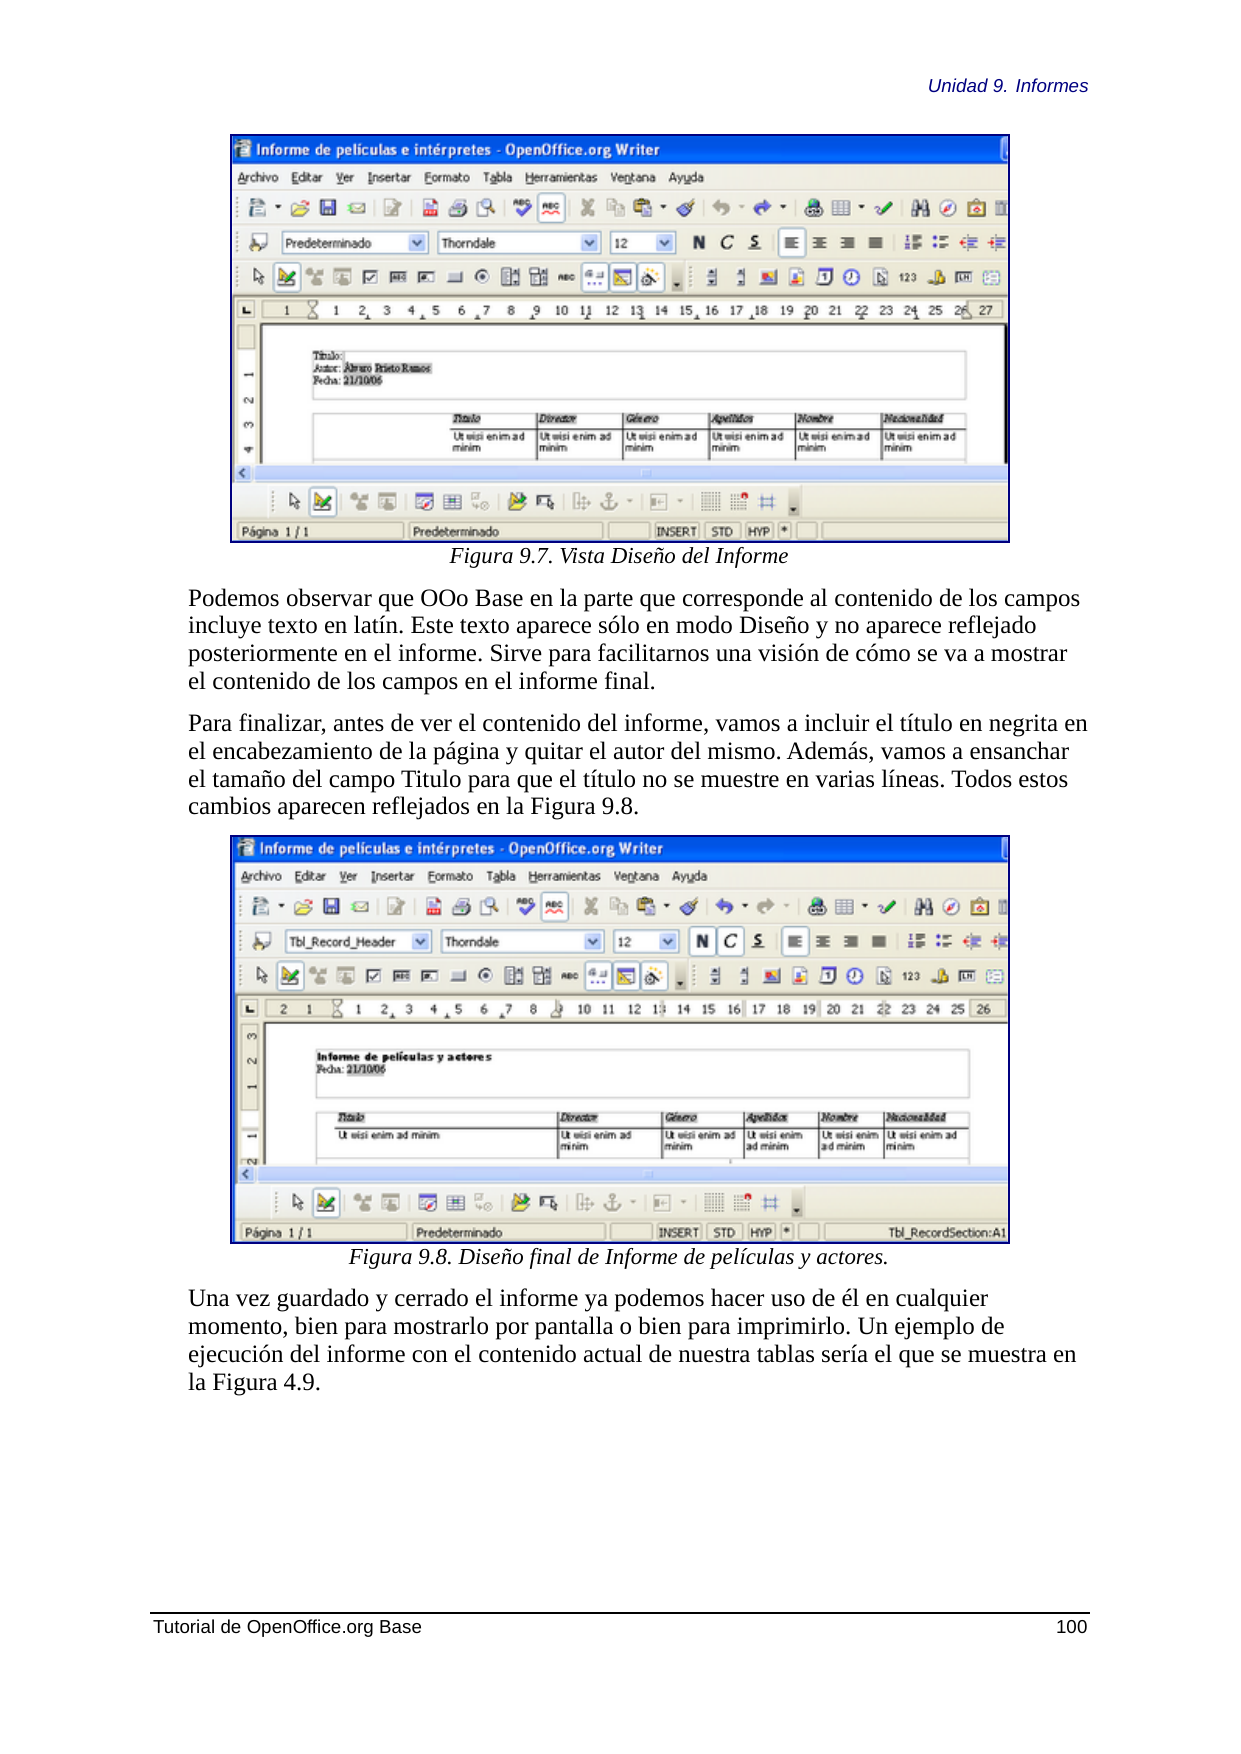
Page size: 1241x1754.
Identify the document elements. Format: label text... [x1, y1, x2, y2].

text Figura 9.7. Vista Diseño del Informe [150, 541, 1090, 569]
text Figura 9.8. Diseño final de Informe de películas y actores. [150, 1242, 1090, 1270]
text Podemos observar que OOo Base en la parte que corresponde al contenido de los campos incluye texto en latín. Este texto aparece sólo en modo Diseño y no aparece reflejado posteriormente en el informe. Sirve para facilitarnos una visión de cómo se va a mostrar el contenido de los campos en el informe final. [188, 584, 1090, 694]
picture [232, 136, 1008, 541]
text Una vez guardado y cerrado el informe ya podemos hacer uso de él en cualquier momento, bien para mostrarlo por pantalla o bien para imprimirlo. Un ejemplo de ejecución del informe con el contenido actual de nuestra tablas sería el que se muestra en la Figura 4.9. [188, 1284, 1090, 1395]
text Para finalizar, antes de ver el contenido del informe, vamos a incluir el título en negrita en el encabezamiento de la página y quitar el autor del mismo. Además, vamos a ensanchar el tamaño del campo Titulo para que el título no se muestre en varias líneas. Todos estos cambios aparecen reflejados en la Figura 9.8. [188, 709, 1090, 820]
picture [232, 837, 1008, 1242]
